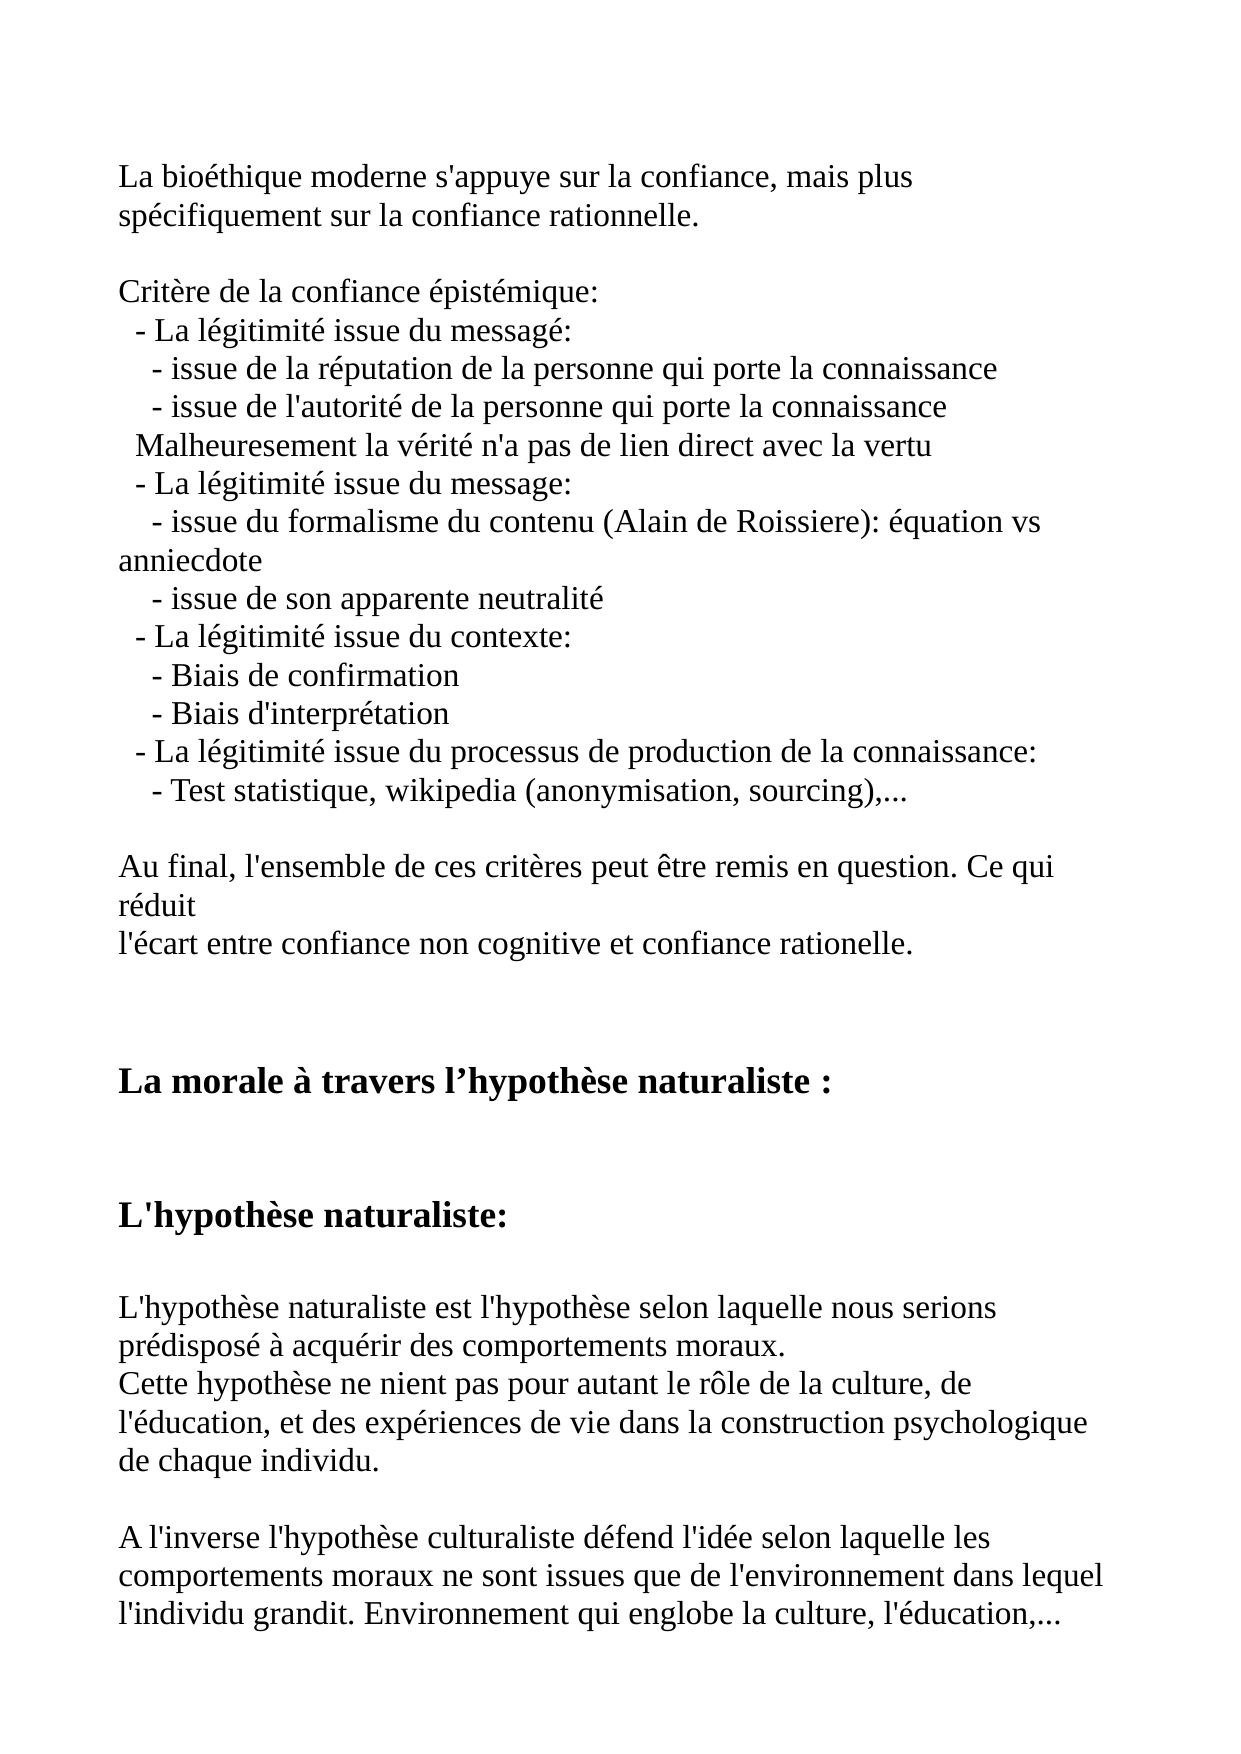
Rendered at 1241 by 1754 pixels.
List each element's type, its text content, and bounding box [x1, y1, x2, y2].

text L'hypothèse naturaliste est l'hypothèse selon laquelle nous serions prédisposé à acquérir des comportements moraux. [118, 1287, 1122, 1363]
subtitle L'hypothèse naturaliste: [118, 1193, 1122, 1236]
text - Biais d'interprétation [118, 693, 1122, 731]
text - La légitimité issue du processus de production de la connaissance: [118, 731, 1122, 770]
text Cette hypothèse ne nient pas pour autant le rôle de la culture, de l'éducation, et des expériences de vie dans la construction psychologique de chaque individu. [118, 1363, 1122, 1478]
text Critère de la confiance épistémique: [118, 271, 1122, 310]
text - La légitimité issue du contexte: [118, 616, 1122, 655]
text La bioéthique moderne s'appuye sur la confiance, mais plus spécifiquement sur la confiance rationnelle. [118, 156, 1122, 233]
text - La légitimité issue du messagé: [118, 310, 1122, 348]
text l'écart entre confiance non cognitive et confiance rationelle. [118, 923, 1122, 961]
text Malheuresement la vérité n'a pas de lien direct avec la vertu [118, 425, 1122, 463]
text Au final, l'ensemble de ces critères peut être remis en question. Ce qui réduit [118, 846, 1122, 923]
text - issue de l'autorité de la personne qui porte la connaissance [118, 386, 1122, 425]
text - Biais de confirmation [118, 655, 1122, 693]
text A l'inverse l'hypothèse culturaliste défend l'idée selon laquelle les comportements moraux ne sont issues que de l'environnement dans lequel l'individu grandit. Environnement qui englobe la culture, l'éducation,... [118, 1517, 1122, 1632]
subtitle La morale à travers l’hypothèse naturaliste : [118, 1059, 1122, 1102]
text - issue de la réputation de la personne qui porte la connaissance [118, 348, 1122, 386]
text - issue de son apparente neutralité [118, 578, 1122, 616]
text - issue du formalisme du contenu (Alain de Roissiere): équation vs anniecdote [118, 501, 1122, 578]
text - La légitimité issue du message: [118, 463, 1122, 501]
text - Test statistique, wikipedia (anonymisation, sourcing),... [118, 770, 1122, 808]
